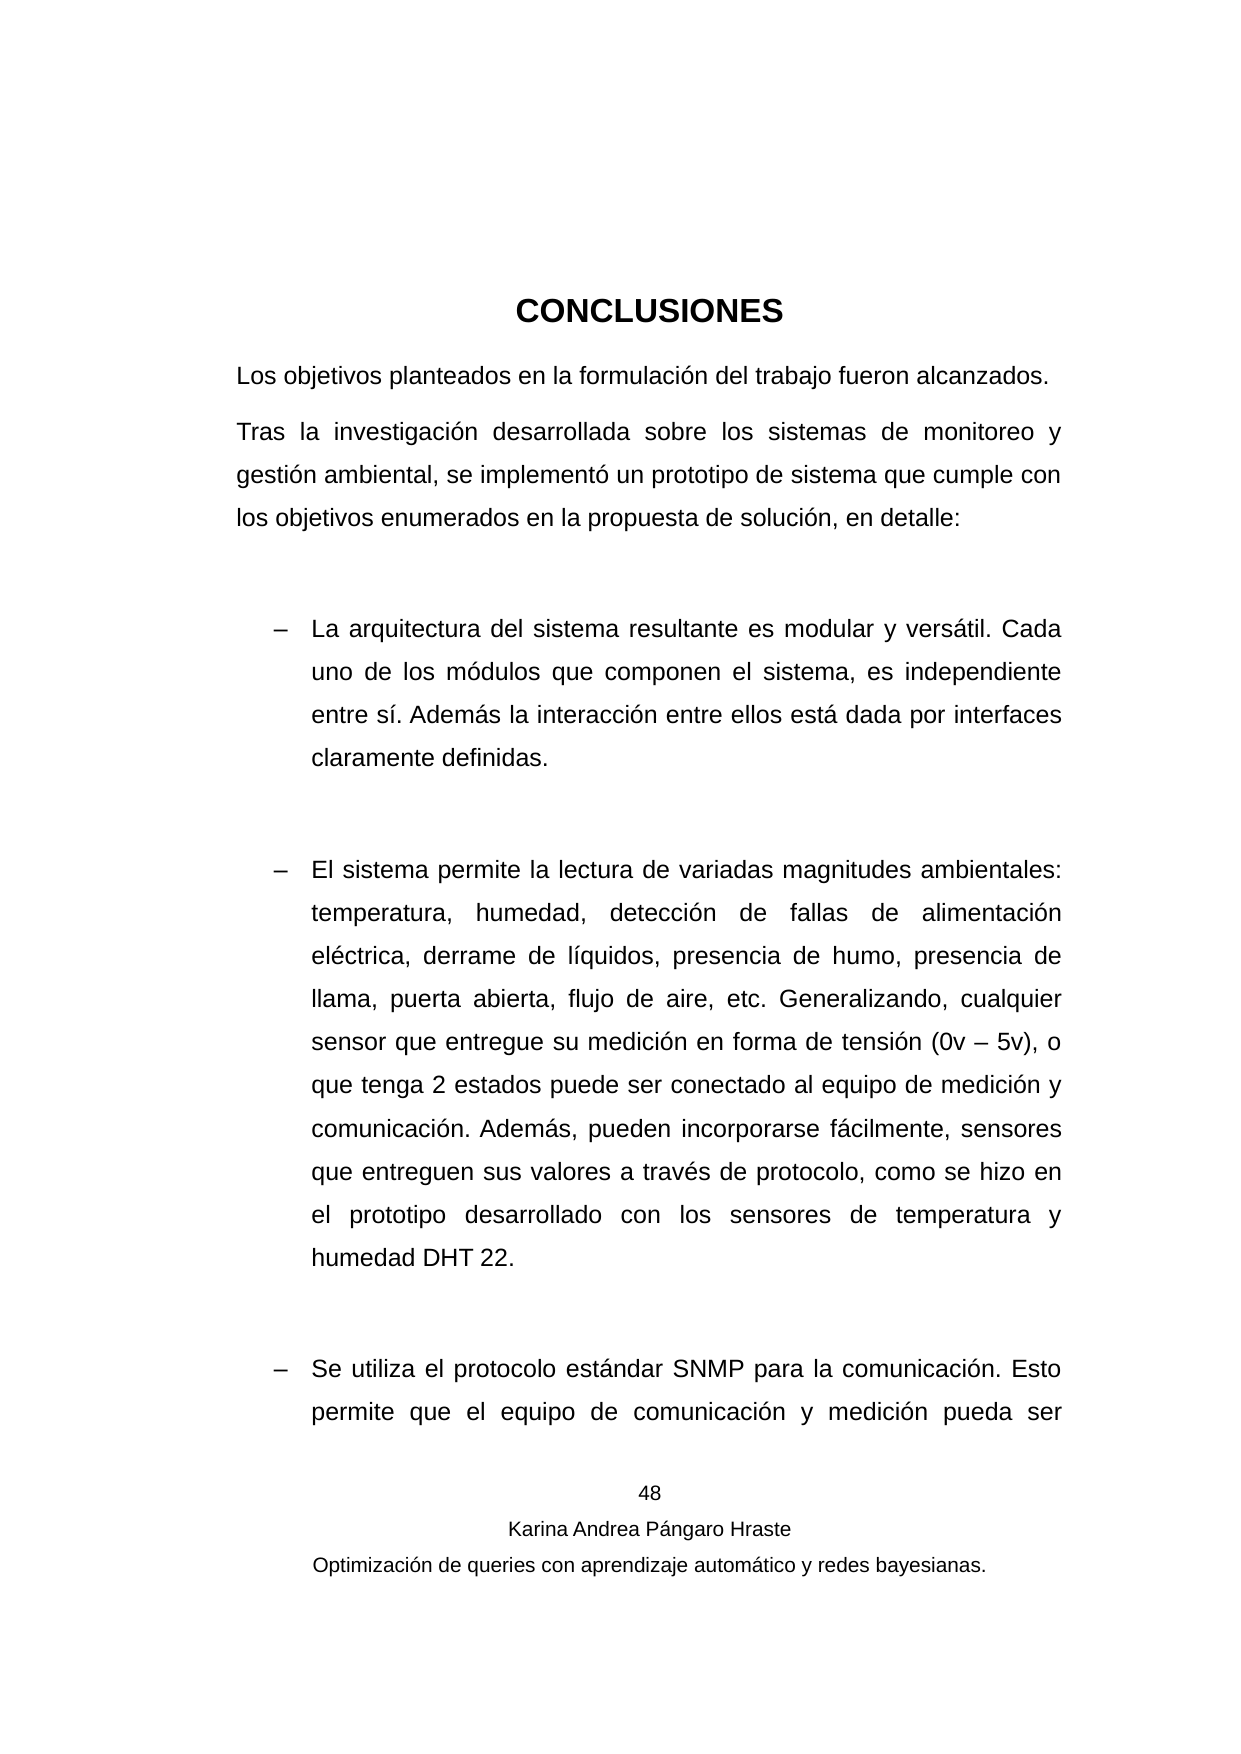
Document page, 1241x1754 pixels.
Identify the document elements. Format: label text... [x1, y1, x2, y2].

text Los objetivos planteados en la formulación del trabajo fueron alcanzados. [236, 361, 1063, 389]
list El sistema permite la lectura de variadas magnitudes ambientales: temperatura, humedad, detección de fallas de alimentación eléctrica, derrame de líquidos, presencia de humo, presencia de llama, puerta abierta, flujo de aire, etc. Generalizando, cualquier sensor que entregue su medición en forma de tensión (0v – 5v), o que tenga 2 estados puede ser conectado al equipo de medición y comunicación. Además, pueden incorporarse fácilmente, sensores que entreguen sus valores a través de protocolo, como se hizo en el prototipo desarrollado con los sensores de temperatura y humedad DHT 22. [274, 855, 1063, 1272]
list Se utiliza el protocolo estándar SNMP para la comunicación. Esto permite que el equipo de comunicación y medición pueda ser [274, 1354, 1063, 1426]
list La arquitectura del sistema resultante es modular y versátil. Cada uno de los módulos que componen el sistema, es independiente entre sí. Además la interacción entre ellos está dada por interfaces claramente definidas. [274, 614, 1063, 772]
subtitle CONCLUSIONES [236, 291, 1063, 329]
text Tras la investigación desarrollada sobre los sistemas de monitoreo y gestión ambiental, se implementó un prototipo de sistema que cumple con los objetivos enumerados en la propuesta de solución, en detalle: [236, 416, 1063, 531]
